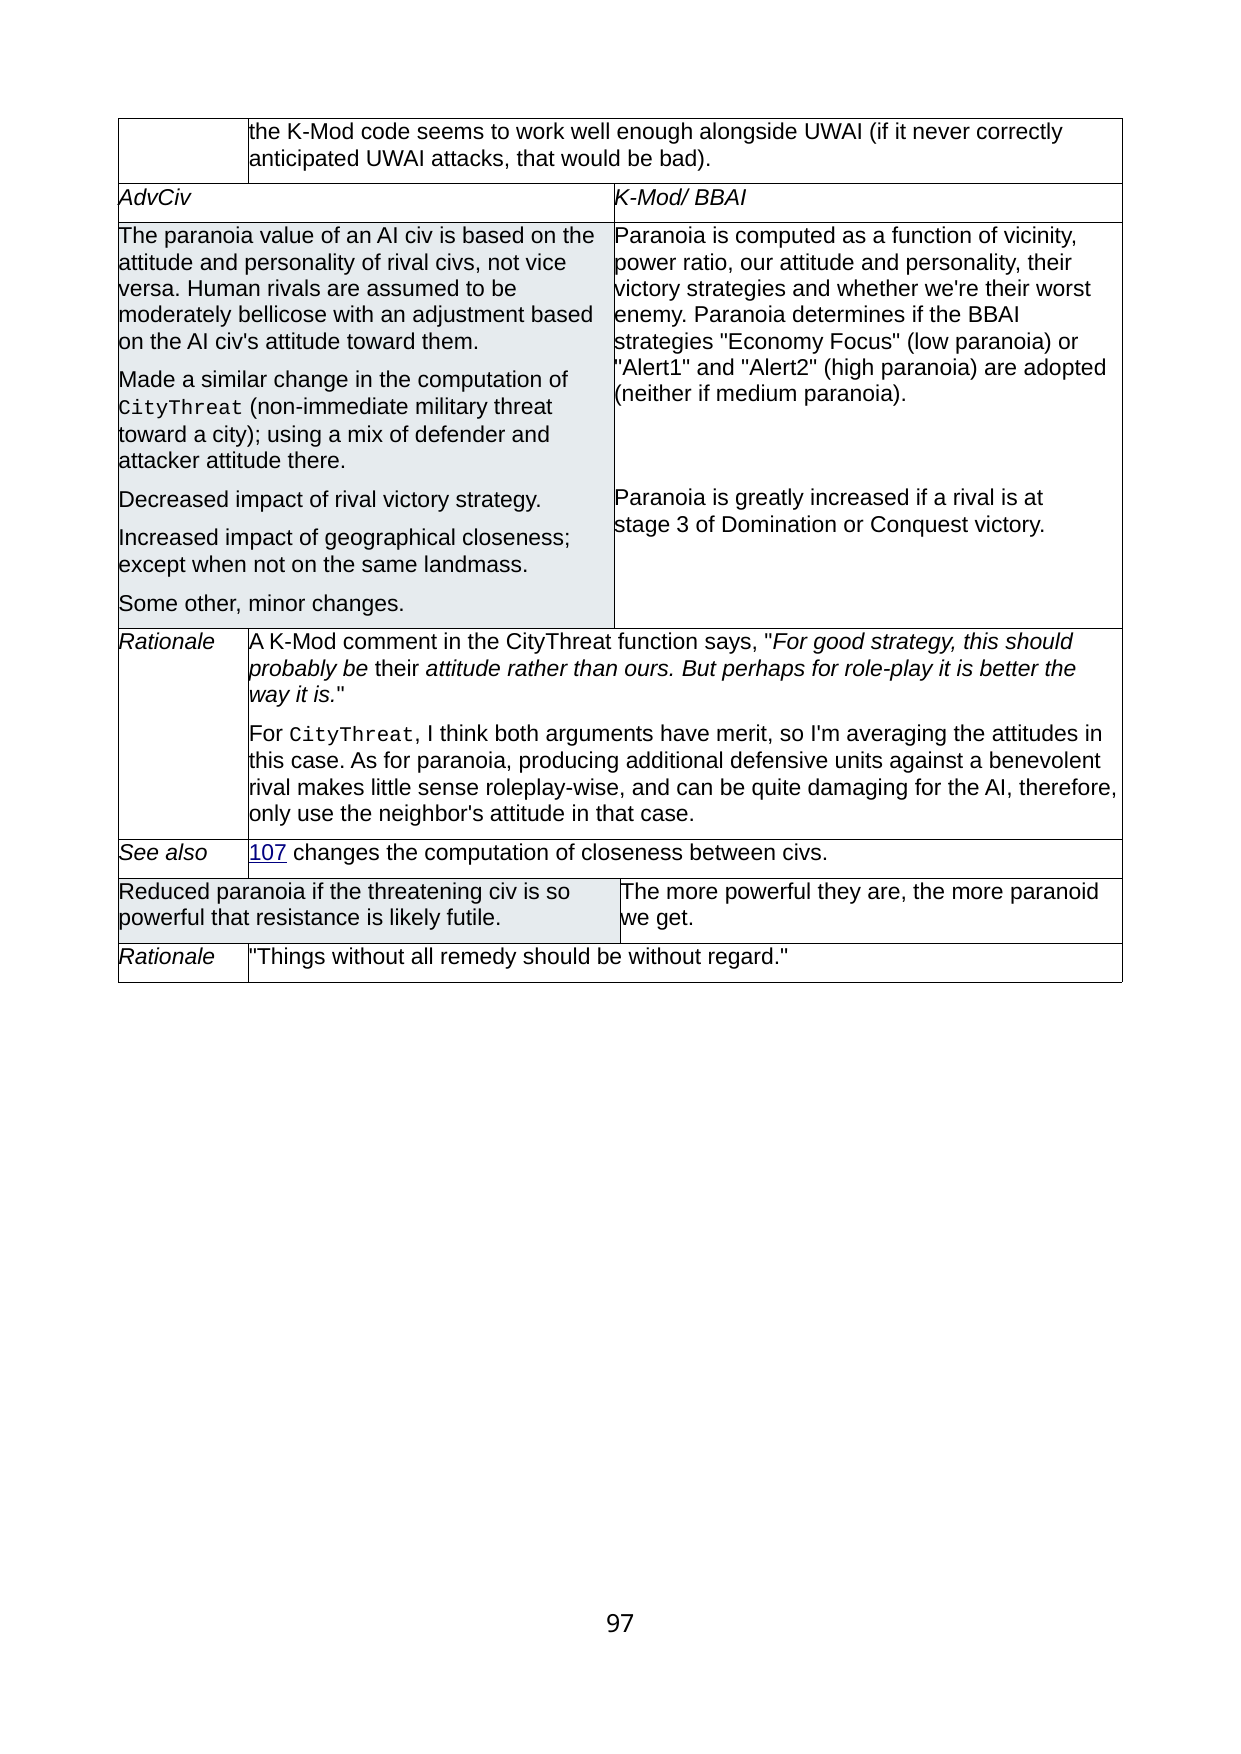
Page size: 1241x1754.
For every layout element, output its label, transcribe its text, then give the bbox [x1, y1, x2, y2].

table_cell AdvCiv [119, 184, 614, 222]
table_cell The paranoia value of an AI civ is based on the attitude and personality of rival civs, not vice versa. Human rivals are assumed to be moderately bellicose with an adjustment based on the AI civ's attitude toward them. Made a similar change in the computation of CityThreat (non-immediate military threat toward a city); using a mix of defender and attacker attitude there. Decreased impact of rival victory strategy. Increased impact of geographical closeness; except when not on the same landmass. Some other, minor changes. [119, 223, 614, 628]
table_cell Reduced paranoia if the threatening civ is so powerful that resistance is likely futile. [119, 879, 620, 943]
table_cell "Things without all remedy should be without regard." [249, 944, 1122, 982]
table_cell See also [119, 840, 248, 878]
table_cell Paranoia is computed as a function of vicinity, power ratio, our attitude and personality, their victory strategies and whether we're their worst enemy. Paranoia determines if the BBAI strategies "Economy Focus" (low paranoia) or "Alert1" and "Alert2" (high paranoia) are adopted (neither if medium paranoia). Paranoia is greatly increased if a rival is at stage 3 of Domination or Conquest victory. [615, 223, 1122, 628]
table_cell the K-Mod code seems to work well enough alongside UWAI (if it never correctly anticipated UWAI attacks, that would be bad). [249, 119, 1122, 183]
table_cell 107 changes the computation of closeness between civs. [249, 840, 1122, 878]
table_cell Rationale [119, 629, 248, 839]
table_cell The more powerful they are, the more paranoid we get. [621, 879, 1122, 943]
table_cell A K-Mod comment in the CityThreat function says, "For good strategy, this should probably be their attitude rather than ours. But perhaps for role-play it is better the way it is." For CityThreat, I think both arguments have merit, so I'm averaging the attitudes in this case. As for paranoia, producing additional defensive units against a benevolent rival makes little sense roleplay-wise, and can be quite damaging for the AI, therefore, only use the neighbor's attitude in that case. [249, 629, 1122, 839]
table_cell [119, 119, 248, 183]
table_cell K-Mod/ BBAI [615, 184, 1122, 222]
table_cell Rationale [119, 944, 248, 982]
